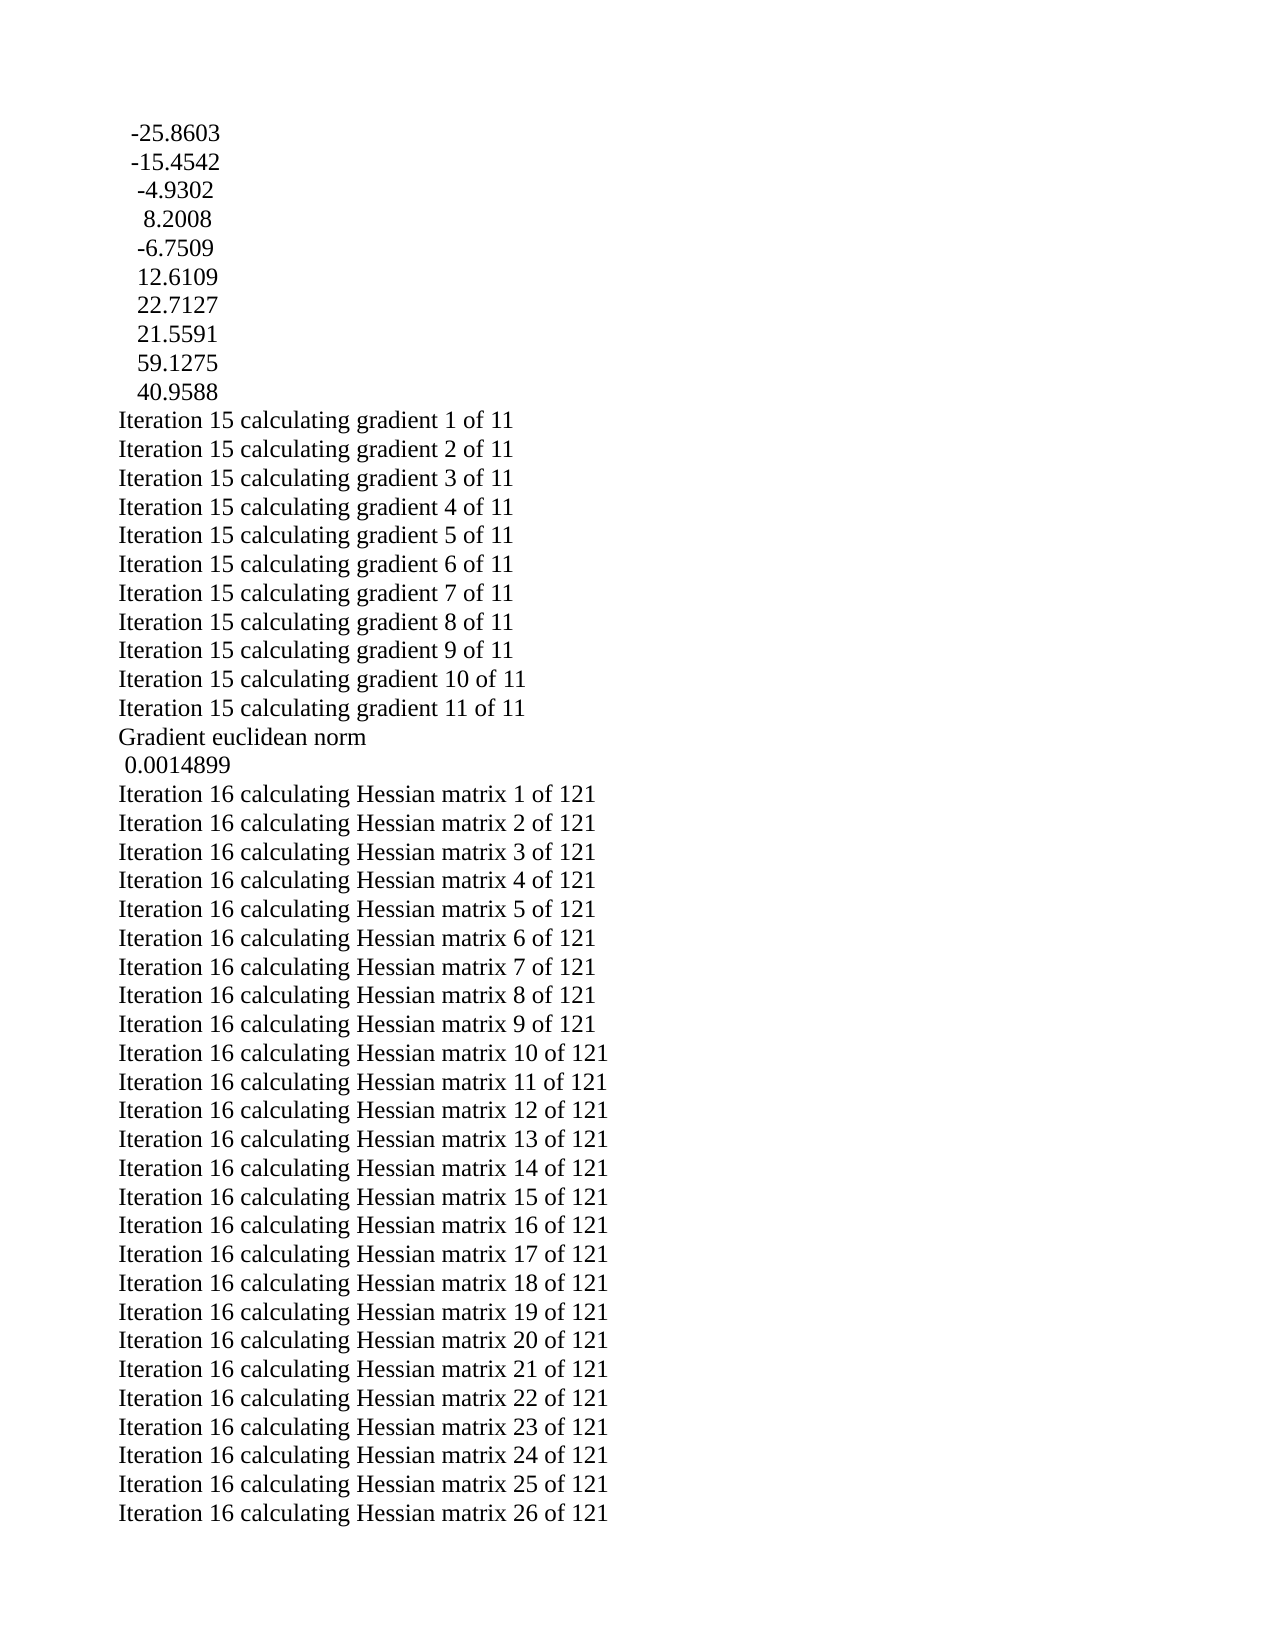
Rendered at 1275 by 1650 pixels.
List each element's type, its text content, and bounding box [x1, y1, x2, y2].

text Iteration 16 calculating Hessian matrix 7 of 121 [118, 952, 1157, 981]
text Iteration 15 calculating gradient 8 of 11 [118, 607, 1157, 636]
text Iteration 16 calculating Hessian matrix 6 of 121 [118, 923, 1157, 952]
text Iteration 16 calculating Hessian matrix 20 of 121 [118, 1326, 1157, 1354]
text Gradient euclidean norm [118, 722, 1157, 751]
text Iteration 16 calculating Hessian matrix 8 of 121 [118, 981, 1157, 1009]
text -25.8603 [118, 118, 1157, 147]
text 40.9588 [118, 377, 1157, 406]
text Iteration 15 calculating gradient 5 of 11 [118, 521, 1157, 549]
text Iteration 16 calculating Hessian matrix 12 of 121 [118, 1096, 1157, 1124]
text Iteration 15 calculating gradient 6 of 11 [118, 549, 1157, 578]
text Iteration 16 calculating Hessian matrix 16 of 121 [118, 1211, 1157, 1239]
text Iteration 16 calculating Hessian matrix 5 of 121 [118, 894, 1157, 923]
text Iteration 16 calculating Hessian matrix 23 of 121 [118, 1412, 1157, 1441]
text Iteration 16 calculating Hessian matrix 26 of 121 [118, 1498, 1157, 1527]
text Iteration 15 calculating gradient 4 of 11 [118, 492, 1157, 521]
text Iteration 15 calculating gradient 3 of 11 [118, 463, 1157, 492]
text Iteration 16 calculating Hessian matrix 19 of 121 [118, 1297, 1157, 1326]
text Iteration 16 calculating Hessian matrix 25 of 121 [118, 1469, 1157, 1498]
text -15.4542 [118, 147, 1157, 176]
text Iteration 16 calculating Hessian matrix 3 of 121 [118, 837, 1157, 866]
text Iteration 16 calculating Hessian matrix 21 of 121 [118, 1354, 1157, 1383]
text Iteration 15 calculating gradient 2 of 11 [118, 434, 1157, 463]
text Iteration 16 calculating Hessian matrix 1 of 121 [118, 779, 1157, 808]
text 12.6109 [118, 262, 1157, 291]
text Iteration 16 calculating Hessian matrix 15 of 121 [118, 1182, 1157, 1211]
text Iteration 16 calculating Hessian matrix 2 of 121 [118, 808, 1157, 837]
text 8.2008 [118, 204, 1157, 233]
text 21.5591 [118, 319, 1157, 348]
text Iteration 16 calculating Hessian matrix 4 of 121 [118, 866, 1157, 894]
text Iteration 15 calculating gradient 11 of 11 [118, 693, 1157, 722]
text Iteration 16 calculating Hessian matrix 13 of 121 [118, 1124, 1157, 1153]
text Iteration 16 calculating Hessian matrix 17 of 121 [118, 1239, 1157, 1268]
text Iteration 16 calculating Hessian matrix 22 of 121 [118, 1383, 1157, 1412]
text 0.0014899 [118, 751, 1157, 779]
text Iteration 16 calculating Hessian matrix 18 of 121 [118, 1268, 1157, 1297]
text Iteration 16 calculating Hessian matrix 11 of 121 [118, 1067, 1157, 1096]
text 59.1275 [118, 348, 1157, 377]
text Iteration 15 calculating gradient 1 of 11 [118, 406, 1157, 434]
text -6.7509 [118, 233, 1157, 262]
text Iteration 16 calculating Hessian matrix 14 of 121 [118, 1153, 1157, 1182]
text 22.7127 [118, 291, 1157, 319]
text Iteration 16 calculating Hessian matrix 9 of 121 [118, 1009, 1157, 1038]
text Iteration 15 calculating gradient 7 of 11 [118, 578, 1157, 607]
text Iteration 15 calculating gradient 9 of 11 [118, 636, 1157, 664]
text Iteration 16 calculating Hessian matrix 24 of 121 [118, 1441, 1157, 1469]
text Iteration 16 calculating Hessian matrix 10 of 121 [118, 1038, 1157, 1067]
text -4.9302 [118, 176, 1157, 204]
text Iteration 15 calculating gradient 10 of 11 [118, 664, 1157, 693]
